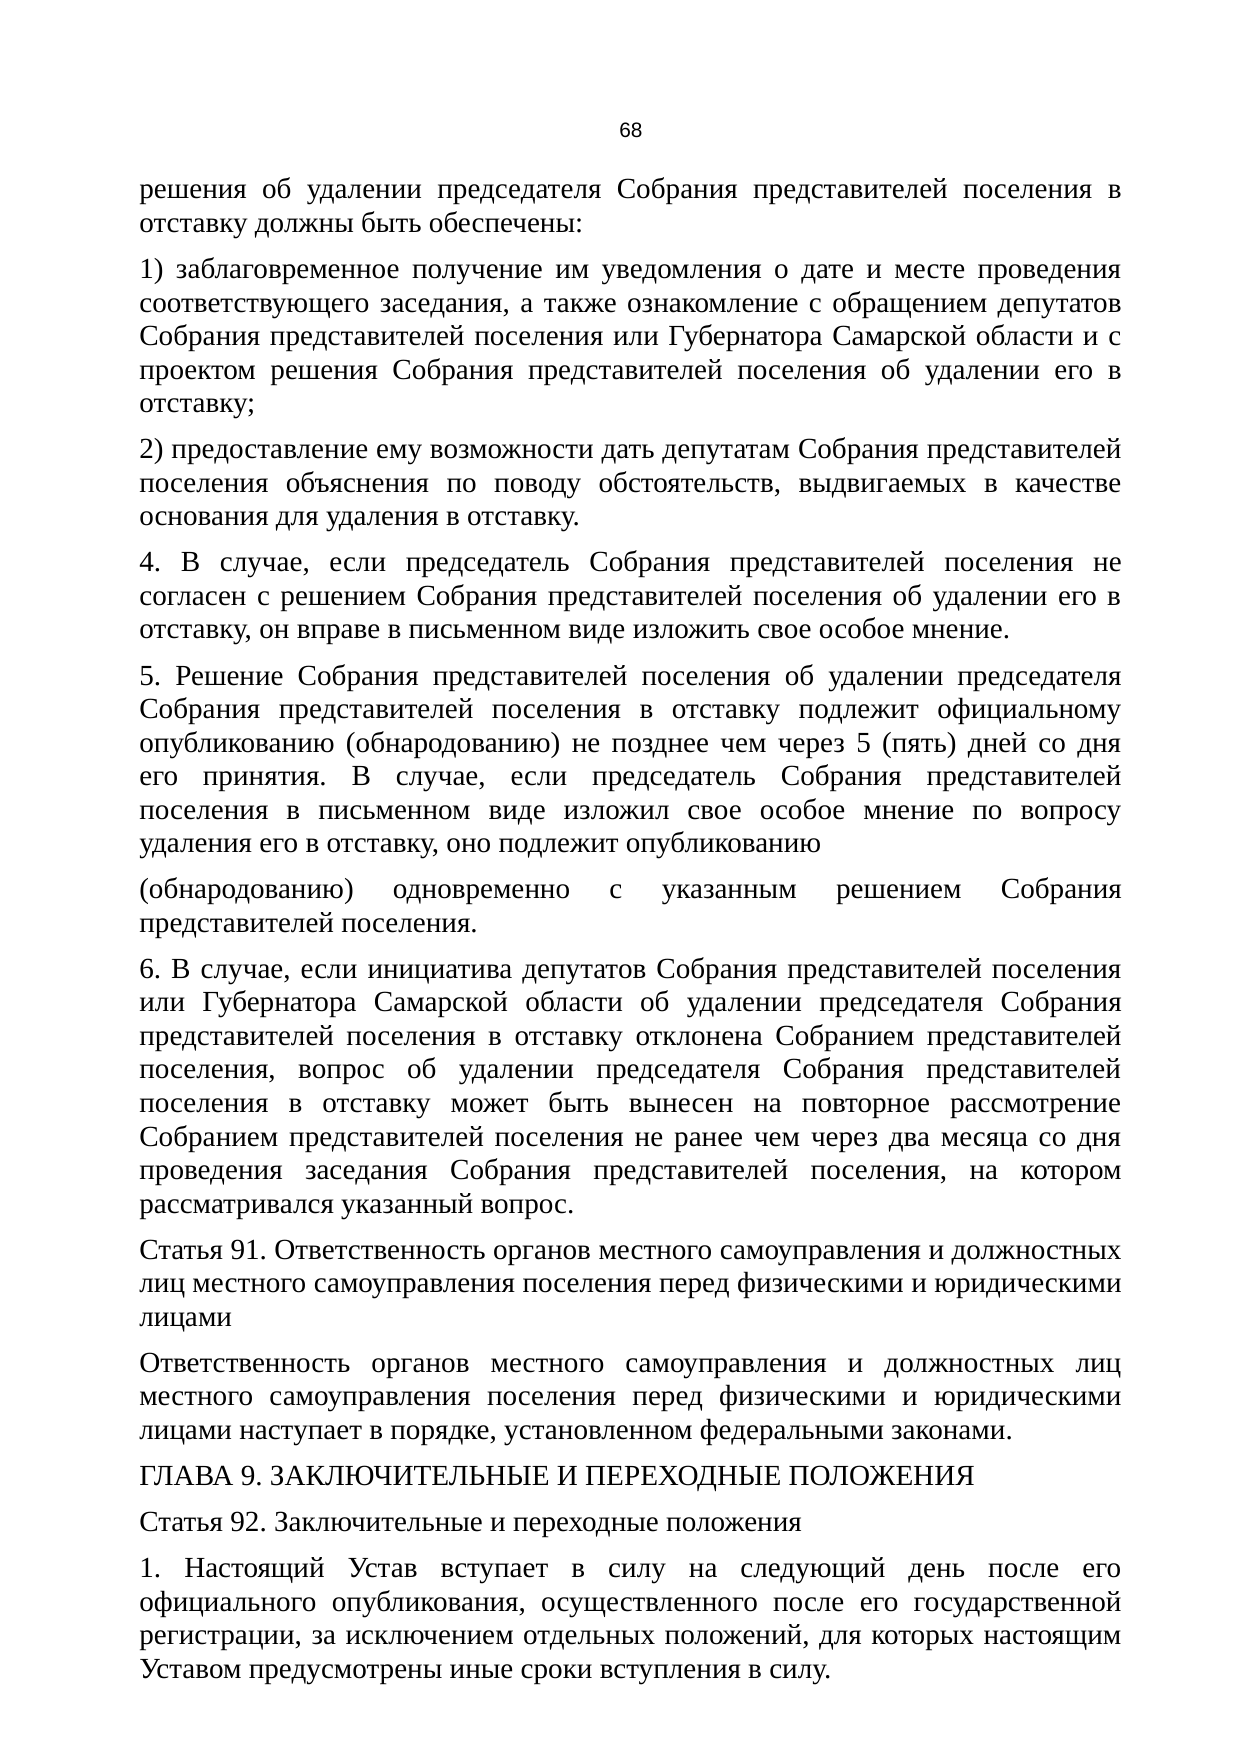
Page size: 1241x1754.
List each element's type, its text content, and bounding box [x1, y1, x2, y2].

text Ответственность органов местного самоуправления и должностных лиц местного самоуправления поселения перед физическими и юридическими лицами наступает в порядке, установленном федеральными законами. [139, 1345, 1122, 1446]
text 1) заблаговременное получение им уведомления о дате и месте проведения соответствующего заседания, а также ознакомление с обращением депутатов Собрания представителей поселения или Губернатора Самарской области и с проектом решения Собрания представителей поселения об удалении его в отставку; [139, 251, 1122, 419]
text 1. Настоящий Устав вступает в силу на следующий день после его официального опубликования, осуществленного после его государственной регистрации, за исключением отдельных положений, для которых настоящим Уставом предусмотрены иные сроки вступления в силу. [139, 1550, 1122, 1684]
text (обнародованию) одновременно с указанным решением Собрания представителей поселения. [139, 871, 1122, 938]
text ГЛАВА 9. ЗАКЛЮЧИТЕЛЬНЫЕ И ПЕРЕХОДНЫЕ ПОЛОЖЕНИЯ [139, 1458, 1122, 1492]
text 4. В случае, если председатель Собрания представителей поселения не согласен с решением Собрания представителей поселения об удалении его в отставку, он вправе в письменном виде изложить свое особое мнение. [139, 544, 1122, 645]
text Статья 92. Заключительные и переходные положения [139, 1504, 1122, 1538]
text решения об удалении председателя Собрания представителей поселения в отставку должны быть обеспечены: [139, 172, 1122, 239]
text Статья 91. Ответственность органов местного самоуправления и должностных лиц местного самоуправления поселения перед физическими и юридическими лицами [139, 1232, 1122, 1332]
text 6. В случае, если инициатива депутатов Собрания представителей поселения или Губернатора Самарской области об удалении председателя Собрания представителей поселения в отставку отклонена Собранием представителей поселения, вопрос об удалении председателя Собрания представителей поселения в отставку может быть вынесен на повторное рассмотрение Собранием представителей поселения не ранее чем через два месяца со дня проведения заседания Собрания представителей поселения, на котором рассматривался указанный вопрос. [139, 951, 1122, 1219]
text 5. Решение Собрания представителей поселения об удалении председателя Собрания представителей поселения в отставку подлежит официальному опубликованию (обнародованию) не позднее чем через 5 (пять) дней со дня его принятия. В случае, если председатель Собрания представителей поселения в письменном виде изложил свое особое мнение по вопросу удаления его в отставку, оно подлежит опубликованию [139, 658, 1122, 859]
text 2) предоставление ему возможности дать депутатам Собрания представителей поселения объяснения по поводу обстоятельств, выдвигаемых в качестве основания для удаления в отставку. [139, 431, 1122, 532]
